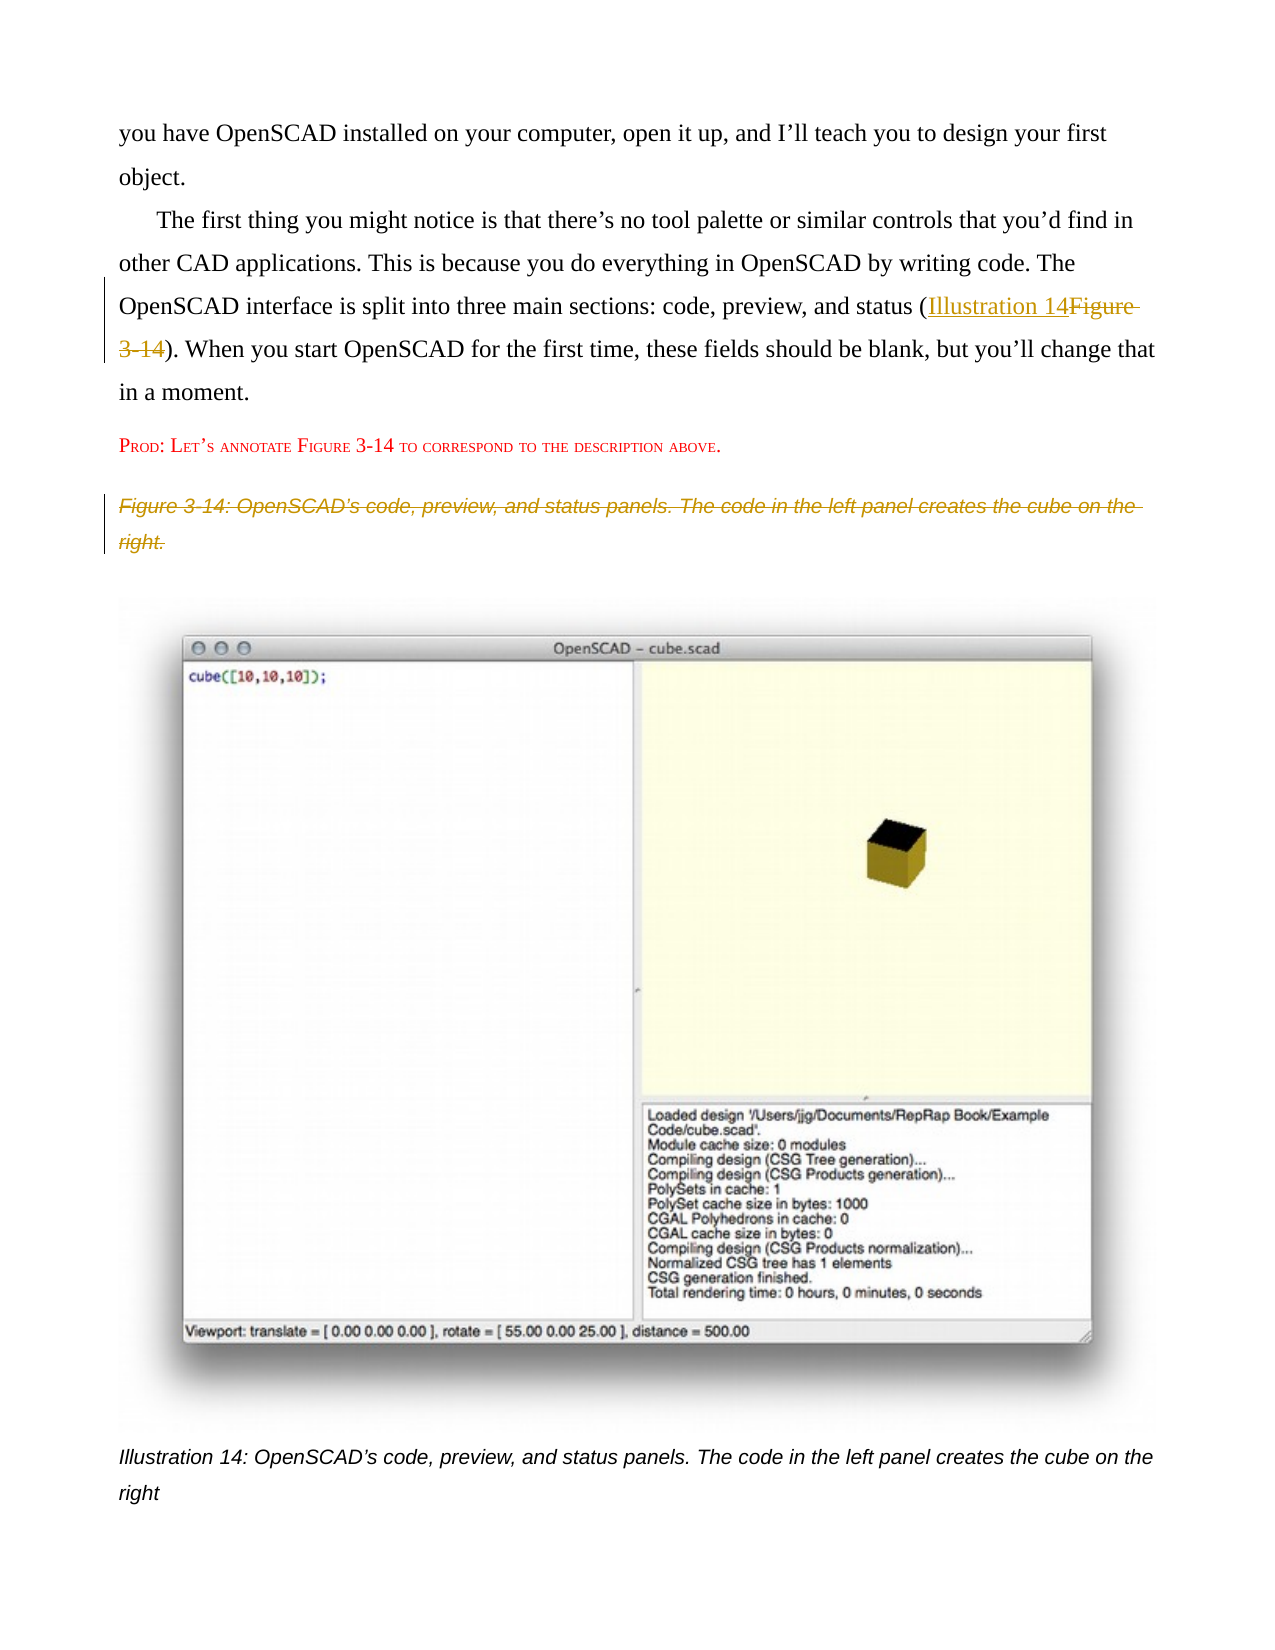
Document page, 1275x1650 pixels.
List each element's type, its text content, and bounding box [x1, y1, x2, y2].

text Prod: Let’s annotate Figure 3-14 to correspond to the description above. [118, 433, 1156, 457]
text you have OpenSCAD installed on your computer, open it up, and I’ll teach you to design your first object. [118, 118, 1156, 190]
text Illustration 14: OpenSCAD’s code, preview, and status panels. The code in the left panel creates the cube on the right [118, 1433, 1156, 1505]
text The first thing you might notice is that there’s no tool palette or similar controls that you’d find in other CAD applications. This is because you do everything in OpenSCAD by writing code. The OpenSCAD interface is split into three main sections: code, preview, and status (Illustration 14). When you start OpenSCAD for the first time, these fields should be blank, but you’ll change that in a moment. [118, 205, 1156, 406]
picture [118, 597, 1157, 1433]
